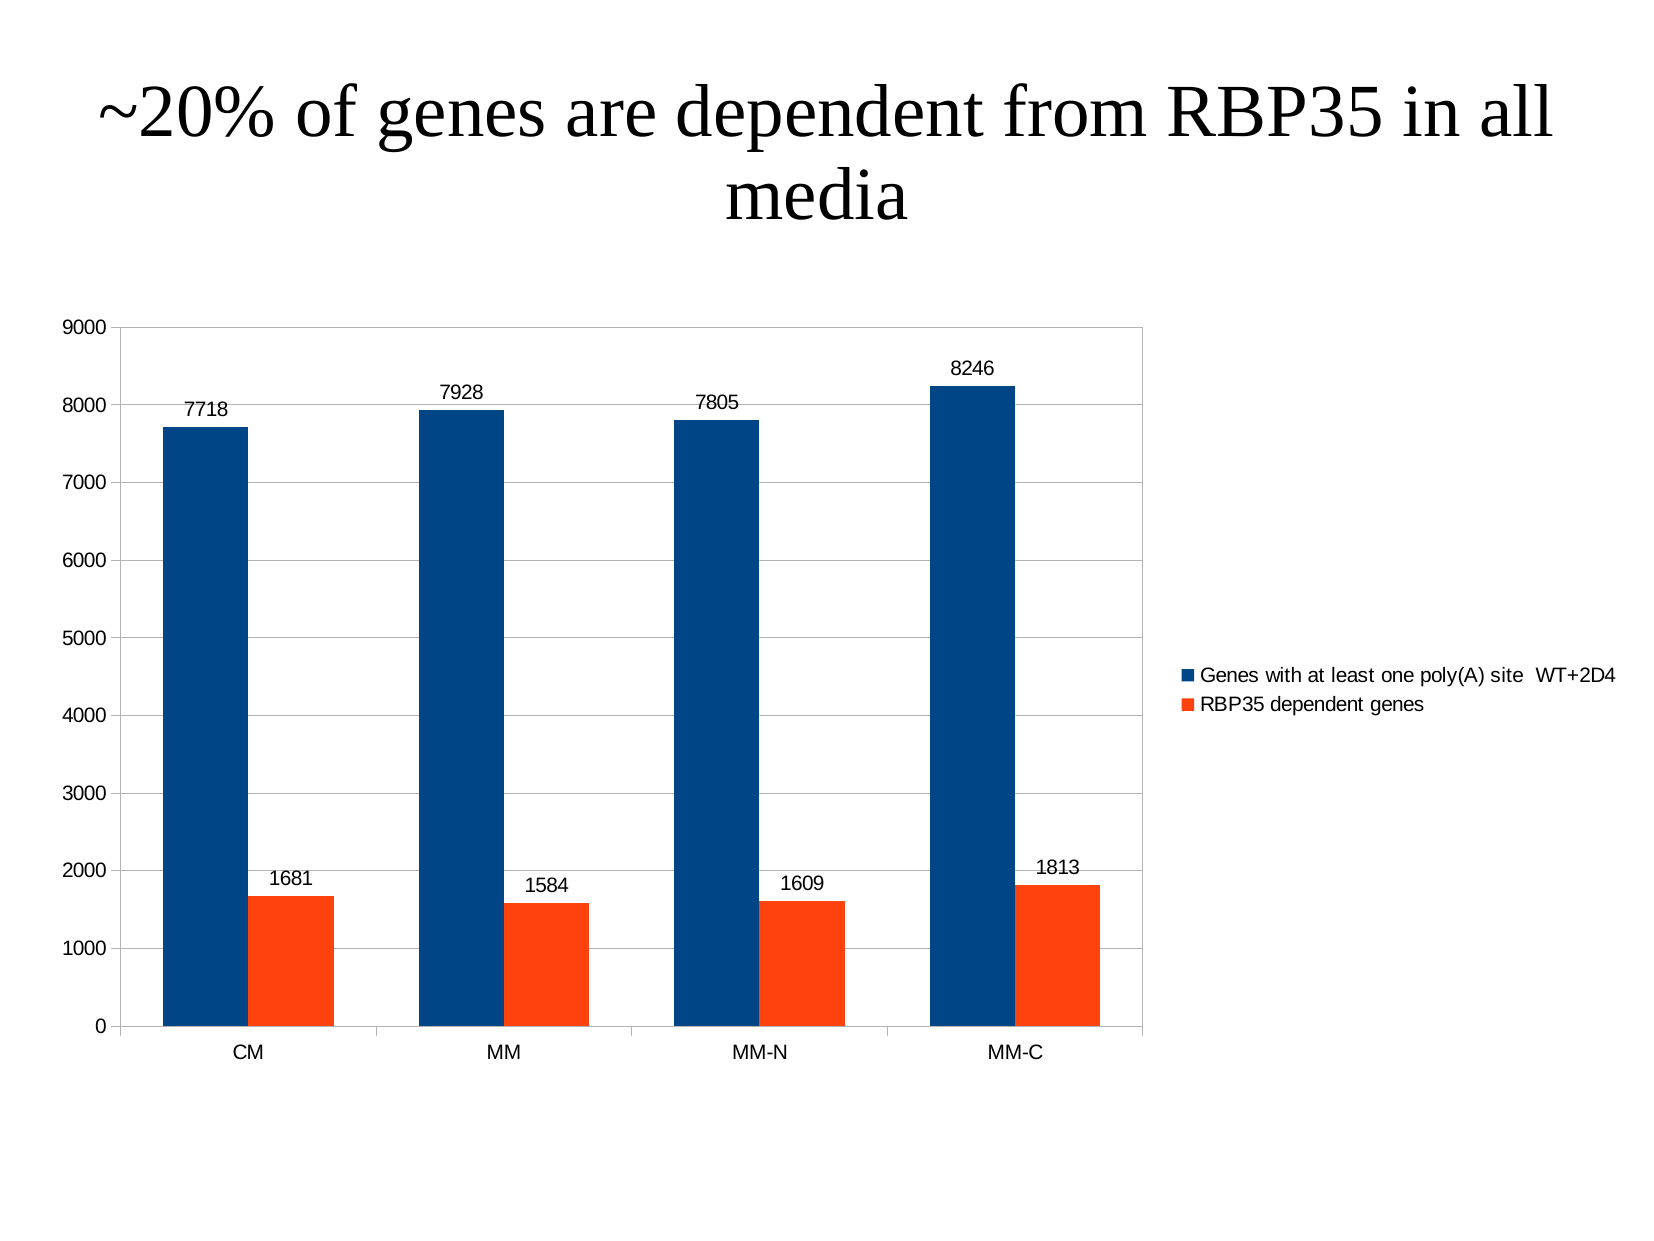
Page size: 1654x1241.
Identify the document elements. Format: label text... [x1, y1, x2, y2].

title ~20% of genes are dependent from RBP35 in all media [82, 49, 1571, 257]
chart [30, 300, 1636, 1081]
